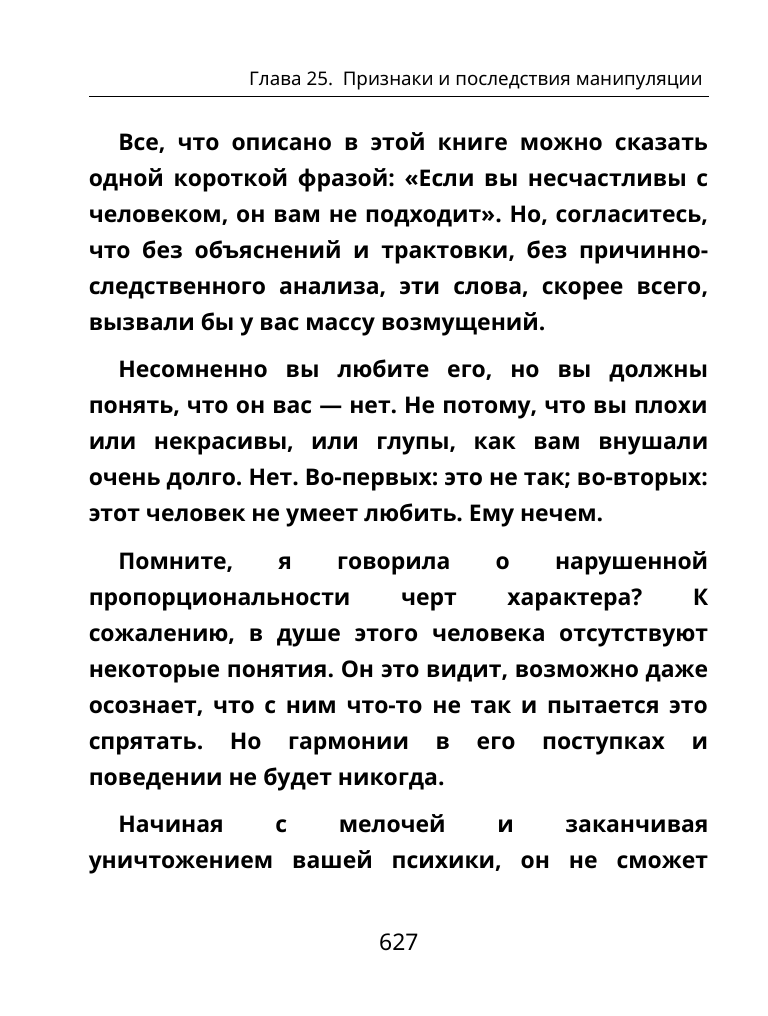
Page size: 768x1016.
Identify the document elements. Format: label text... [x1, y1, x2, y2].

text Все, что описано в этой книге можно сказать одной короткой фразой: «Если вы несчастливы с человеком, он вам не подходит». Но, согласитесь, что без объяснений и трактовки, без причинно-следственного анализа, эти слова, скорее всего, вызвали бы у вас массу возмущений. [88, 126, 709, 337]
text Помните, я говорила о нарушенной пропорциональности черт характера? К сожалению, в душе этого человека отсутствуют некоторые понятия. Он это видит, возможно даже осознает, что с ним что-то не так и пытается это спрятать. Но гармонии в его поступках и поведении не будет никогда. [88, 545, 709, 792]
text Начиная с мелочей и заканчивая уничтожением вашей психики, он не сможет [88, 808, 709, 875]
text Несомненно вы любите его, но вы должны понять, что он вас — нет. Не потому, что вы плохи или некрасивы, или глупы, как вам внушали очень долго. Нет. Во-первых: это не так; во-вторых: этот человек не умеет любить. Ему нечем. [88, 353, 709, 528]
